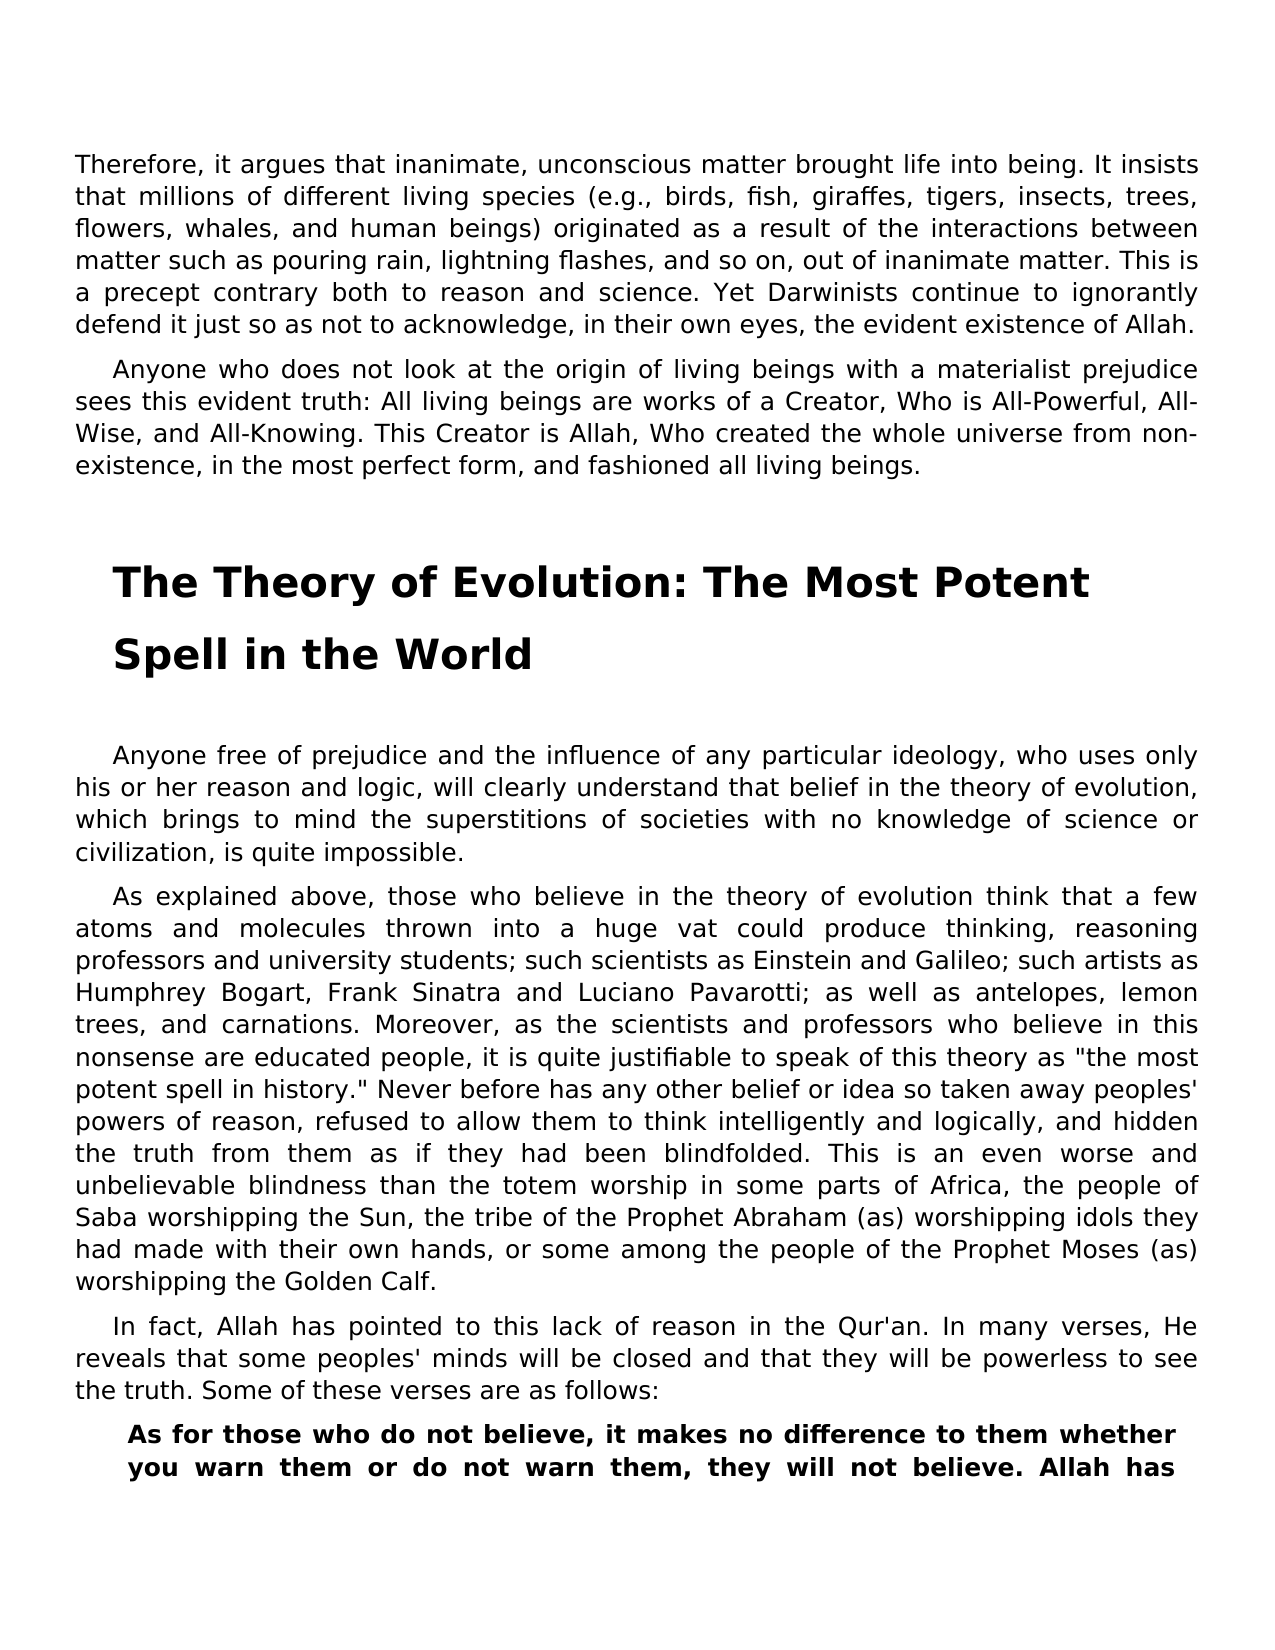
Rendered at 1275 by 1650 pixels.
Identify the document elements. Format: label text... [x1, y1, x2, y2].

text Anyone free of prejudice and the influence of any particular ideology, who uses only his or her reason and logic, will clearly understand that belief in the theory of evolution, which brings to mind the superstitions of societies with no knowledge of science or civilization, is quite impossible. [75, 741, 1200, 867]
text As explained above, those who believe in the theory of evolution think that a few atoms and molecules thrown into a huge vat could produce thinking, reasoning professors and university students; such scientists as Einstein and Galileo; such artists as Humphrey Bogart, Frank Sinatra and Luciano Pavarotti; as well as antelopes, lemon trees, and carnations. Moreover, as the scientists and professors who believe in this nonsense are educated people, it is quite justifiable to speak of this theory as "the most potent spell in history." Never before has any other belief or idea so taken away peoples' powers of reason, refused to allow them to think intelligently and logically, and hidden the truth from them as if they had been blindfolded. This is an even worse and unbelievable blindness than the totem worship in some parts of Africa, the people of Saba worshipping the Sun, the tribe of the Prophet Abraham (as) worshipping idols they had made with their own hands, or some among the people of the Prophet Moses (as) worshipping the Golden Calf. [75, 882, 1200, 1296]
text Anyone who does not look at the origin of living beings with a materialist prejudice sees this evident truth: All living beings are works of a Creator, Who is All-Powerful, All-Wise, and All-Knowing. This Creator is Allah, Who created the whole universe from non-existence, in the most perfect form, and fashioned all living beings. [75, 355, 1200, 480]
text In fact, Allah has pointed to this lack of reason in the Qur'an. In many verses, He reveals that some peoples' minds will be closed and that they will be powerless to see the truth. Some of these verses are as follows: [75, 1312, 1200, 1405]
text As for those who do not believe, it makes no difference to them whether you warn them or do not warn them, they will not believe. Allah has [127, 1421, 1177, 1482]
text Therefore, it argues that inanimate, unconscious matter brought life into being. It insists that millions of different living species (e.g., birds, fish, giraffes, tigers, insects, trees, flowers, whales, and human beings) originated as a result of the interactions between matter such as pouring rain, lightning flashes, and so on, out of inanimate matter. This is a precept contrary both to reason and science. Yet Darwinists continue to ignorantly defend it just so as not to acknowledge, in their own eyes, the evident existence of Allah. [75, 150, 1200, 339]
subtitle The Theory of Evolution: The Most Potent Spell in the World [112, 558, 1200, 680]
